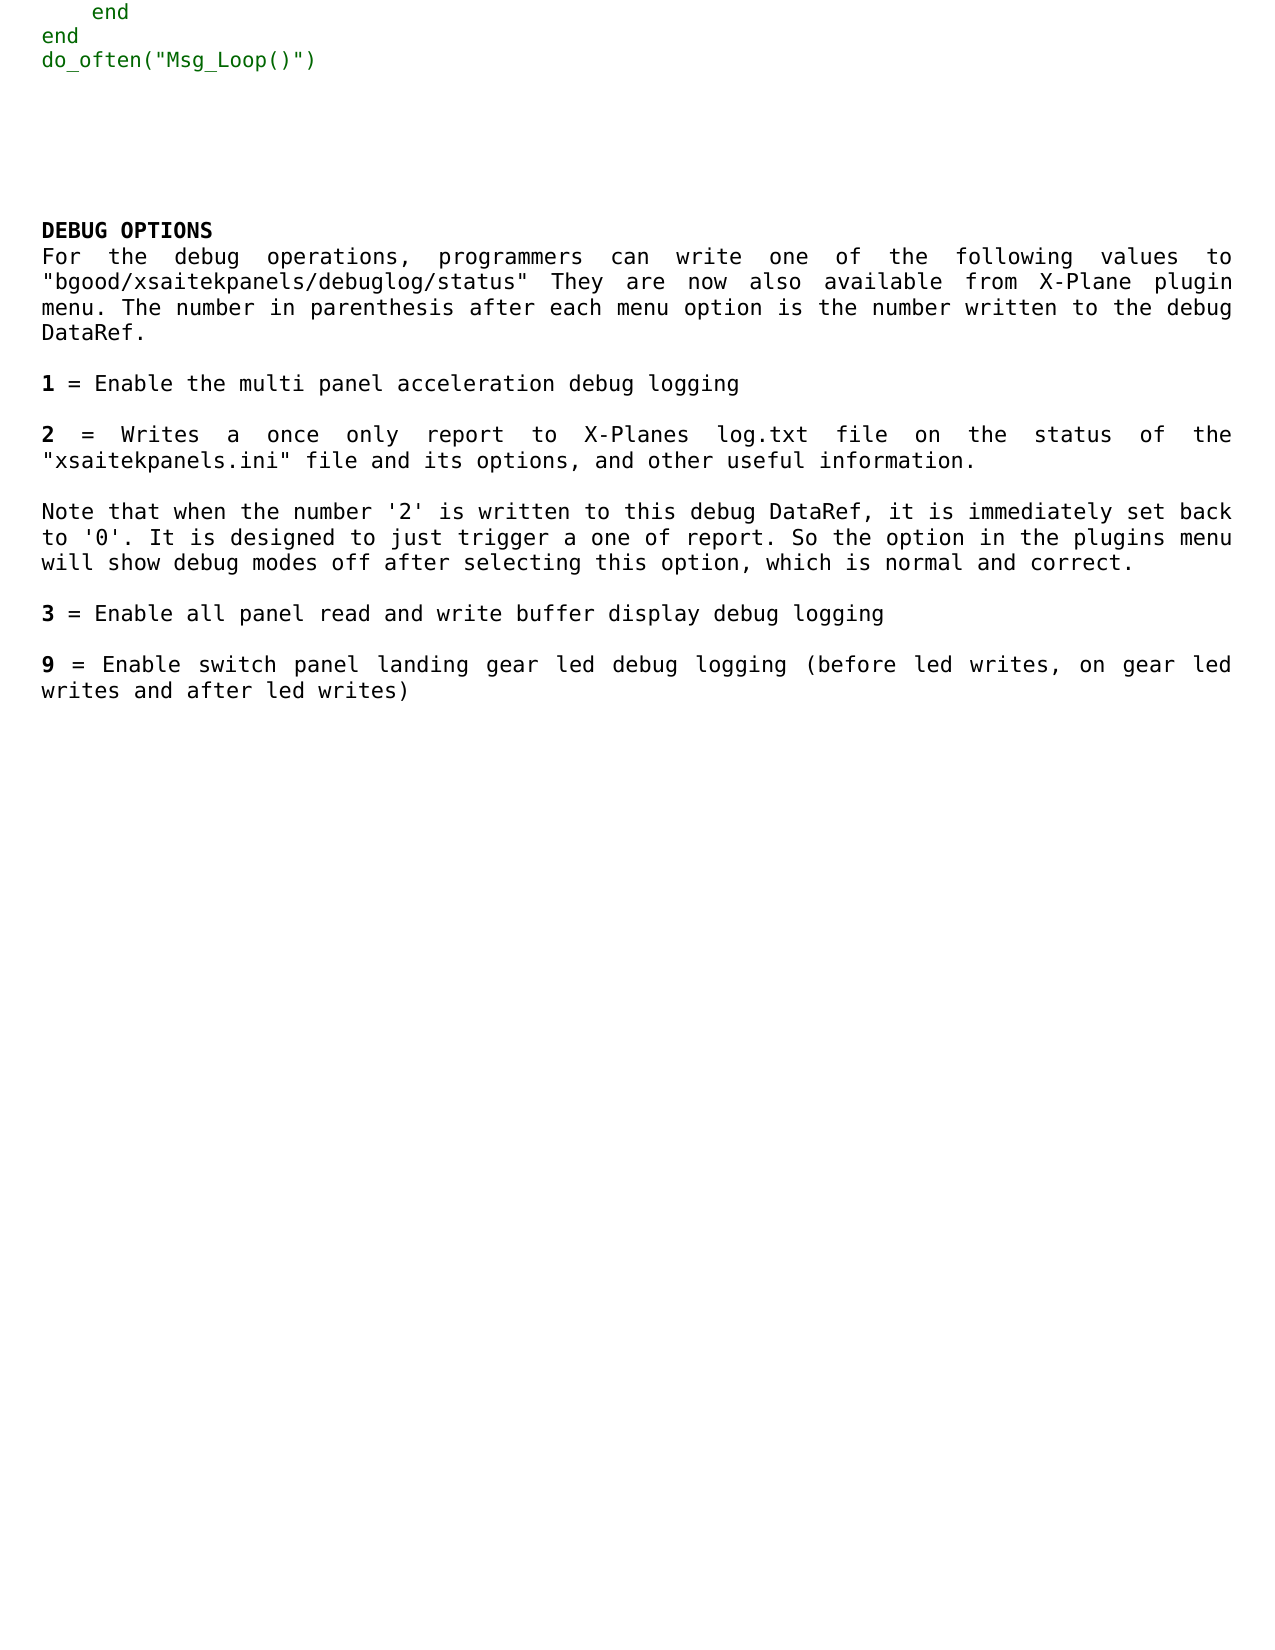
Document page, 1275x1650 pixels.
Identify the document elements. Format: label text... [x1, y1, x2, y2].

text DEBUG OPTIONS [41, 218, 1234, 244]
text end [41, 24, 1234, 48]
text 9 = Enable switch panel landing gear led debug logging (before led writes, on gear led writes and after led writes) [41, 627, 1234, 703]
text For the debug operations, programmers can write one of the following values to "bgood/xsaitekpanels/debuglog/status" They are now also available from X-Plane plugin menu. The number in parenthesis after each menu option is the number written to the debug DataRef. [41, 244, 1234, 346]
text end [41, 0, 1234, 24]
text 1 = Enable the multi panel acceleration debug logging [41, 346, 1234, 397]
text do_often("Msg_Loop()") [41, 48, 1234, 73]
text 2 = Writes a once only report to X-Planes log.txt file on the status of the "xsaitekpanels.ini" file and its options, and other useful information. [41, 397, 1234, 474]
text Note that when the number '2' is written to this debug DataRef, it is immediately set back to '0'. It is designed to just trigger a one of report. So the option in the plugins menu will show debug modes off after selecting this option, which is normal and correct. [41, 499, 1234, 576]
text 3 = Enable all panel read and write buffer display debug logging [41, 576, 1234, 627]
